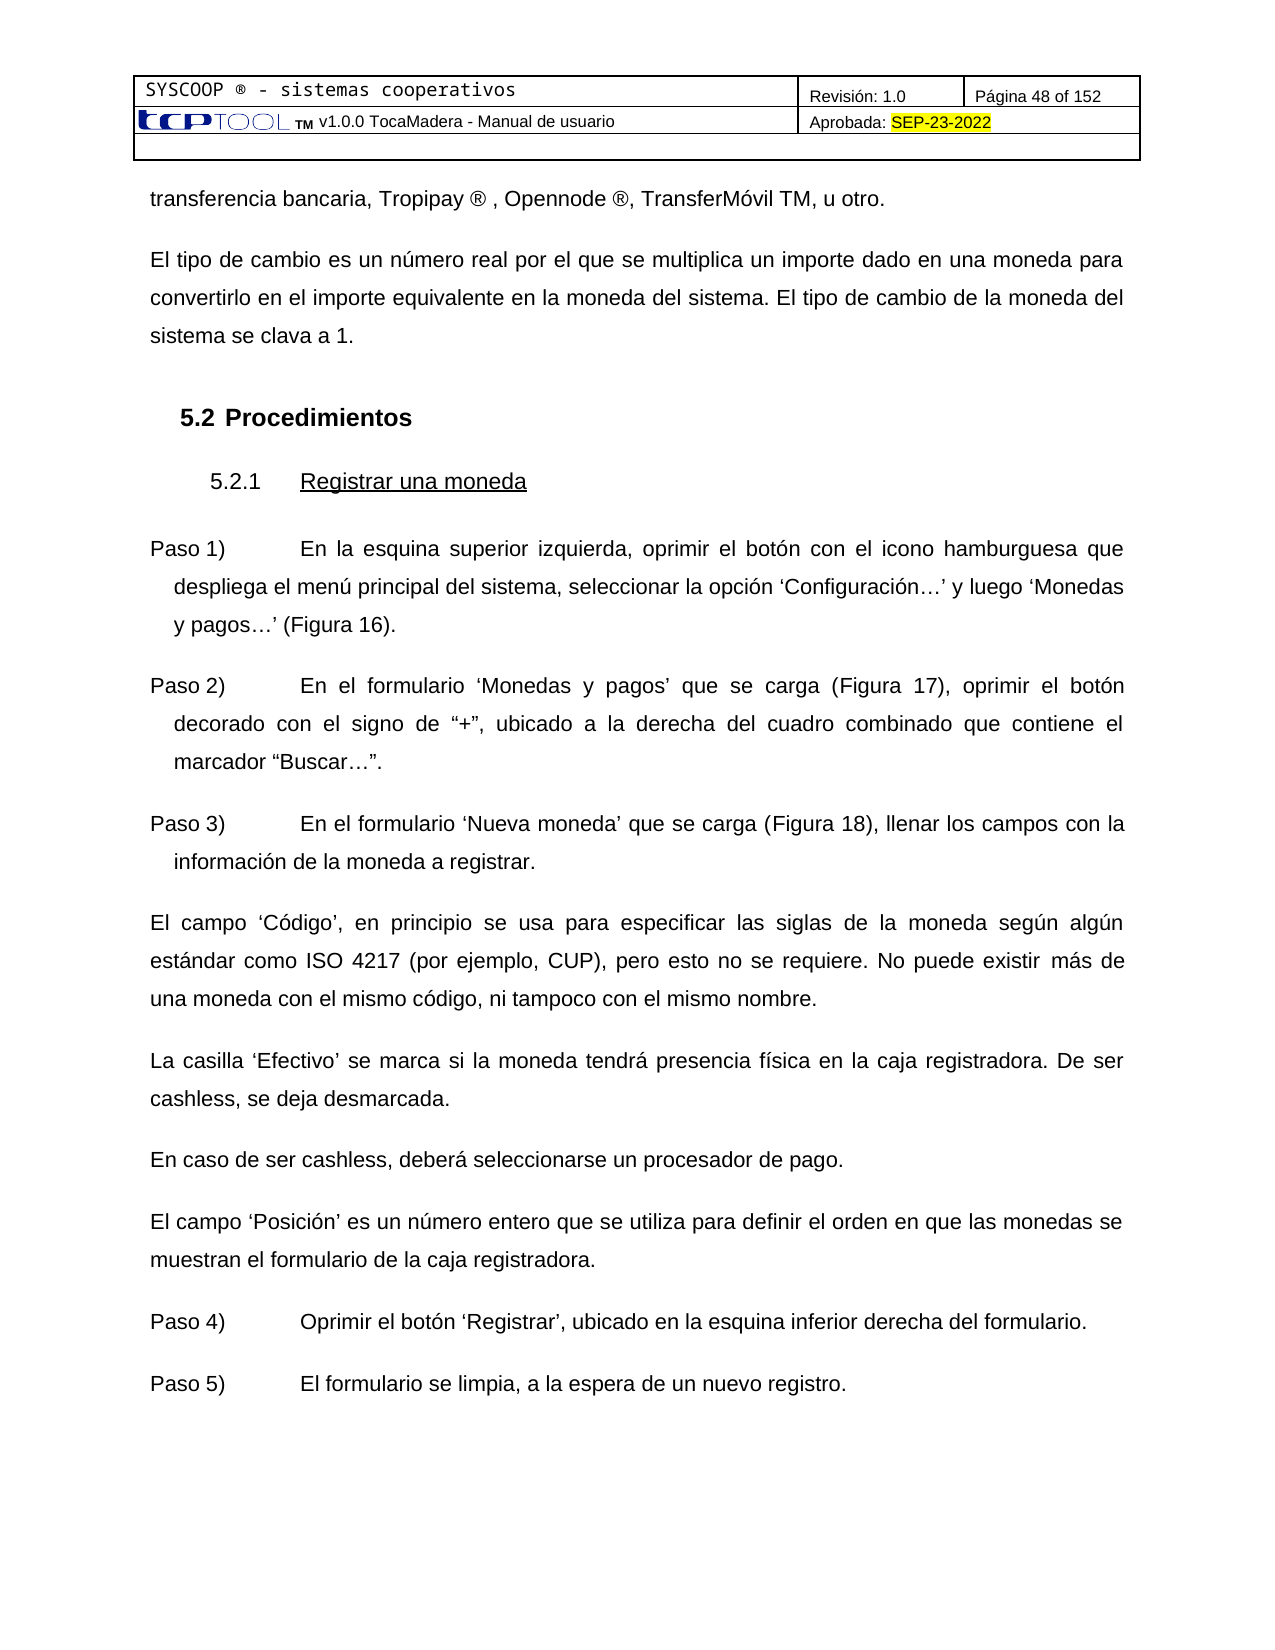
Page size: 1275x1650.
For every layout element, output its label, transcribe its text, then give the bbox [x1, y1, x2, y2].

list En la esquina superior izquierda, oprimir el botón con el icono hamburguesa que despliega el menú principal del sistema, seleccionar la opción ‘Configuración…’ y luego ‘Monedas y pagos…’ (Figura 16). [150, 536, 1125, 637]
list En el formulario ‘Monedas y pagos’ que se carga (Figura 17), oprimir el botón decorado con el signo de “+”, ubicado a la derecha del cuadro combinado que contiene el marcador “Buscar…”. [150, 673, 1125, 774]
text transferencia bancaria, Tropipay ® , Opennode ®, TransferMóvil TM, u otro. [150, 186, 1125, 211]
subtitle Registrar una moneda [210, 468, 1125, 494]
text La casilla ‘Efectivo’ se marca si la moneda tendrá presencia física en la caja registradora. De ser cashless, se deja desmarcada. [150, 1048, 1125, 1111]
text En caso de ser cashless, deberá seleccionarse un procesador de pago. [150, 1147, 1125, 1172]
text El campo ‘Posición’ es un número entero que se utiliza para definir el orden en que las monedas se muestran el formulario de la caja registradora. [150, 1209, 1125, 1272]
list En el formulario ‘Nueva moneda’ que se carga (Figura 18), llenar los campos con la información de la moneda a registrar. [150, 811, 1125, 874]
text El campo ‘Código’, en principio se usa para especificar las siglas de la moneda según algún estándar como ISO 4217 (por ejemplo, CUP), pero esto no se requiere. No puede existir más de una moneda con el mismo código, ni tampoco con el mismo nombre. [150, 910, 1125, 1011]
list El formulario se limpia, a la espera de un nuevo registro. [150, 1370, 1125, 1396]
subtitle Procedimientos [180, 403, 1125, 432]
picture [138, 110, 290, 130]
text El tipo de cambio es un número real por el que se multiplica un importe dado en una moneda para convertirlo en el importe equivalente en la moneda del sistema. El tipo de cambio de la moneda del sistema se clava a 1. [150, 247, 1125, 348]
list Oprimir el botón ‘Registrar’, ubicado en la esquina inferior derecha del formulario. [150, 1309, 1125, 1334]
